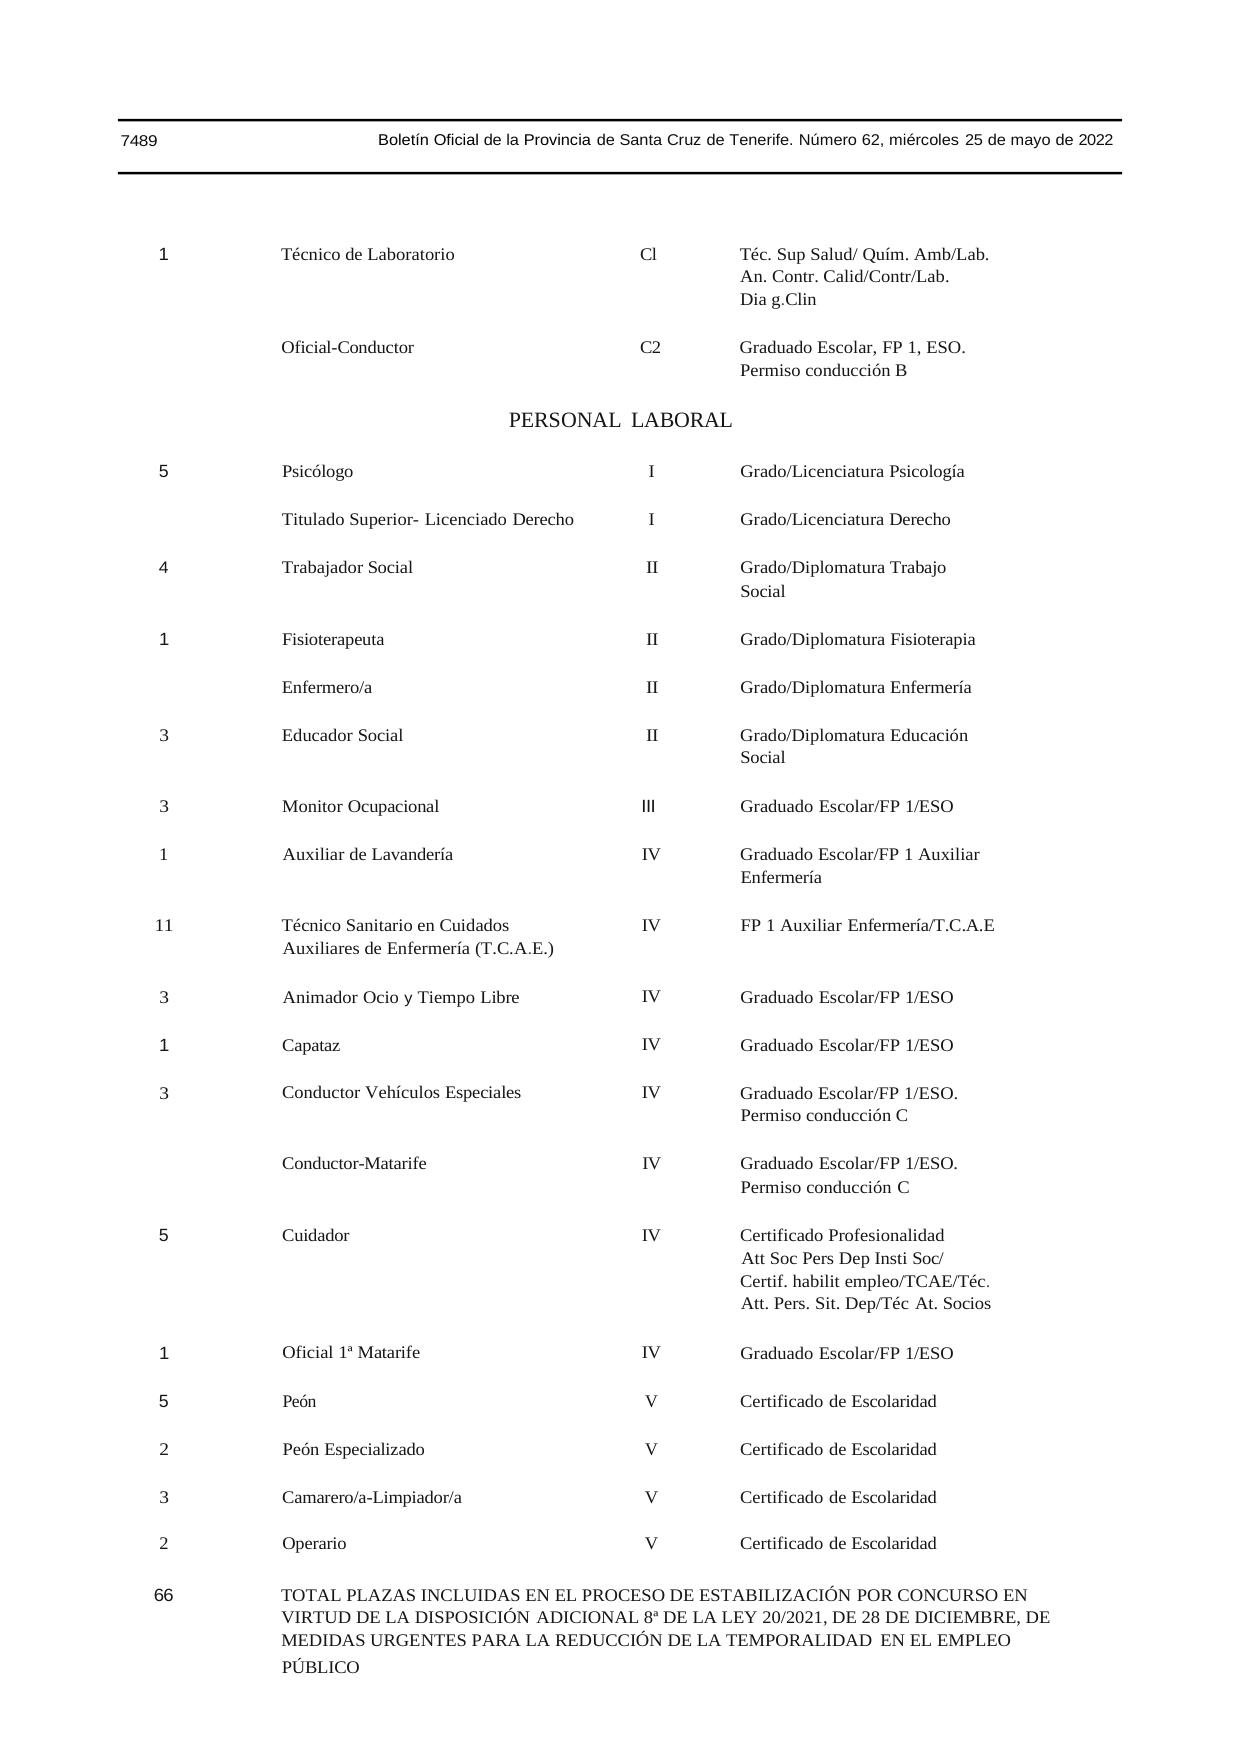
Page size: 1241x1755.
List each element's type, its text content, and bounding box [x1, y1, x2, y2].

table_cell 1 [149, 830, 228, 902]
table_cell Graduado Escolar/FP 1/ESO [701, 973, 1005, 1021]
text 1 Técnico de Laboratorio Cl Téc. Sup Salud/ Quím. Amb/Lab. An. Contr. Calid/Contr/Lab. [158, 243, 992, 286]
table_cell Enfermero/a [228, 663, 608, 711]
table_cell Capataz [228, 1021, 608, 1069]
table_cell IV [609, 1329, 701, 1377]
table_cell 1 [149, 1329, 228, 1377]
table_header Grado/Licenciatura Psicología [701, 462, 1005, 496]
table_cell Monitor Ocupacional [228, 782, 608, 830]
table_cell IV [609, 1021, 701, 1069]
table_cell Certificado de Escolaridad [701, 1425, 1005, 1473]
table_cell 2 [149, 1521, 228, 1555]
table_cell V [609, 1377, 701, 1425]
table_cell [149, 1140, 228, 1176]
table_cell 3 [149, 1473, 228, 1521]
table_cell V [609, 1425, 701, 1473]
table_cell [149, 579, 228, 615]
table_cell IV [609, 902, 701, 973]
table_cell [228, 1176, 608, 1211]
table_cell Conductor-Matarife [228, 1140, 608, 1176]
table_cell [609, 1176, 701, 1211]
table_cell Certificado Profesionalidad Att Soc Pers Dep Insti Soc/ Certif. habilit empleo/TCAE/Téc. Att. Pers. Sit. Dep/Téc At. Socios [701, 1211, 1005, 1329]
table_cell [149, 496, 228, 543]
table_cell Permiso conducción C [701, 1176, 1005, 1211]
table_cell Titulado Superior- Licenciado Derecho [228, 496, 608, 543]
text PÚBLICO [282, 1657, 1136, 1677]
table_cell Grado/Licenciatura Derecho [701, 496, 1005, 543]
table_cell 5 [149, 1211, 228, 1329]
table_cell Camarero/a-Limpiador/a [228, 1473, 608, 1521]
table_cell II [609, 711, 701, 782]
table_cell Peón [228, 1377, 608, 1425]
table_cell 4 [149, 544, 228, 579]
table_cell Graduado Escolar/FP 1/ESO. Permiso conducción C [701, 1069, 1005, 1140]
table_cell Grado/Diplomatura Trabajo [701, 544, 1005, 579]
table_cell [609, 579, 701, 615]
table_cell II [609, 544, 701, 579]
table_cell [149, 663, 228, 711]
table_cell Certificado de Escolaridad [701, 1521, 1005, 1555]
table_cell Oficial 1ª Matarife [228, 1329, 608, 1377]
table_cell Graduado Escolar/FP 1 Auxiliar Enfermería [701, 830, 1005, 902]
table_cell Fisioterapeuta [228, 615, 608, 663]
table_cell Grado/Diplomatura Educación Social [701, 711, 1005, 782]
table_cell [149, 1176, 228, 1211]
table_cell IV [609, 973, 701, 1021]
table_cell 5 [149, 1377, 228, 1425]
table_cell Técnico Sanitario en Cuidados Auxiliares de Enfermería (T.C.A.E.) [228, 902, 608, 973]
table_cell V [609, 1473, 701, 1521]
table_cell Cuidador [228, 1211, 608, 1329]
table_cell 3 [149, 1069, 228, 1140]
table_cell IV [609, 830, 701, 902]
table_header 5 [149, 462, 228, 496]
table_cell 3 [149, 973, 228, 1021]
table_cell IV [609, 1211, 701, 1329]
table_cell Operario [228, 1521, 608, 1555]
table_cell 1 [149, 1021, 228, 1069]
table_cell Graduado Escolar/FP 1/ESO [701, 782, 1005, 830]
table_cell I [609, 496, 701, 543]
table_cell FP 1 Auxiliar Enfermería/T.C.A.E [701, 902, 1005, 973]
table_cell Auxiliar de Lavandería [228, 830, 608, 902]
table_cell Graduado Escolar/FP 1/ESO [701, 1329, 1005, 1377]
table_cell 11 [149, 902, 228, 973]
table_cell Graduado Escolar/FP 1/ESO. [701, 1140, 1005, 1176]
table_cell Certificado de Escolaridad [701, 1473, 1005, 1521]
text Oficial-Conductor C2 Graduado Escolar, FP 1, ESO. Permiso conducción B [281, 337, 969, 381]
table_cell Graduado Escolar/FP 1/ESO [701, 1021, 1005, 1069]
table_cell 1 [149, 615, 228, 663]
subtitle PERSONAL LABORAL [105, 407, 1136, 432]
table_cell Social [701, 579, 1005, 615]
table_cell Peón Especializado [228, 1425, 608, 1473]
table_cell Grado/Diplomatura Fisioterapia [701, 615, 1005, 663]
table_cell Educador Social [228, 711, 608, 782]
table_cell IV [609, 1069, 701, 1140]
table_cell V [609, 1521, 701, 1555]
table_cell Animador Ocio y Tiempo Libre [228, 973, 608, 1021]
table_cell 3 [149, 782, 228, 830]
table_cell Conductor Vehículos Especiales [228, 1069, 608, 1140]
table_cell II [609, 615, 701, 663]
table_cell II [609, 663, 701, 711]
text 66 TOTAL PLAZAS INCLUIDAS EN EL PROCESO DE ESTABILIZACIÓN POR CONCURSO EN VIRTUD DE LA DISPOSICIÓN ADICIONAL 8ª DE LA LEY 20/2021, DE 28 DE DICIEMBRE, DE MEDIDAS URGENTES PARA LA REDUCCIÓN DE LA TEMPORALIDAD EN EL EMPLEO [153, 1584, 1057, 1650]
table_header Psicólogo [228, 462, 608, 496]
table_cell [228, 579, 608, 615]
table_cell Grado/Diplomatura Enfermería [701, 663, 1005, 711]
table_cell IV [609, 1140, 701, 1176]
table_cell 2 [149, 1425, 228, 1473]
table_header I [609, 462, 701, 496]
table_cell 3 [149, 711, 228, 782]
table_cell III [609, 782, 701, 830]
table_cell Trabajador Social [228, 544, 608, 579]
text Dia g.Clin [740, 289, 1136, 309]
table_cell Certificado de Escolaridad [701, 1377, 1005, 1425]
